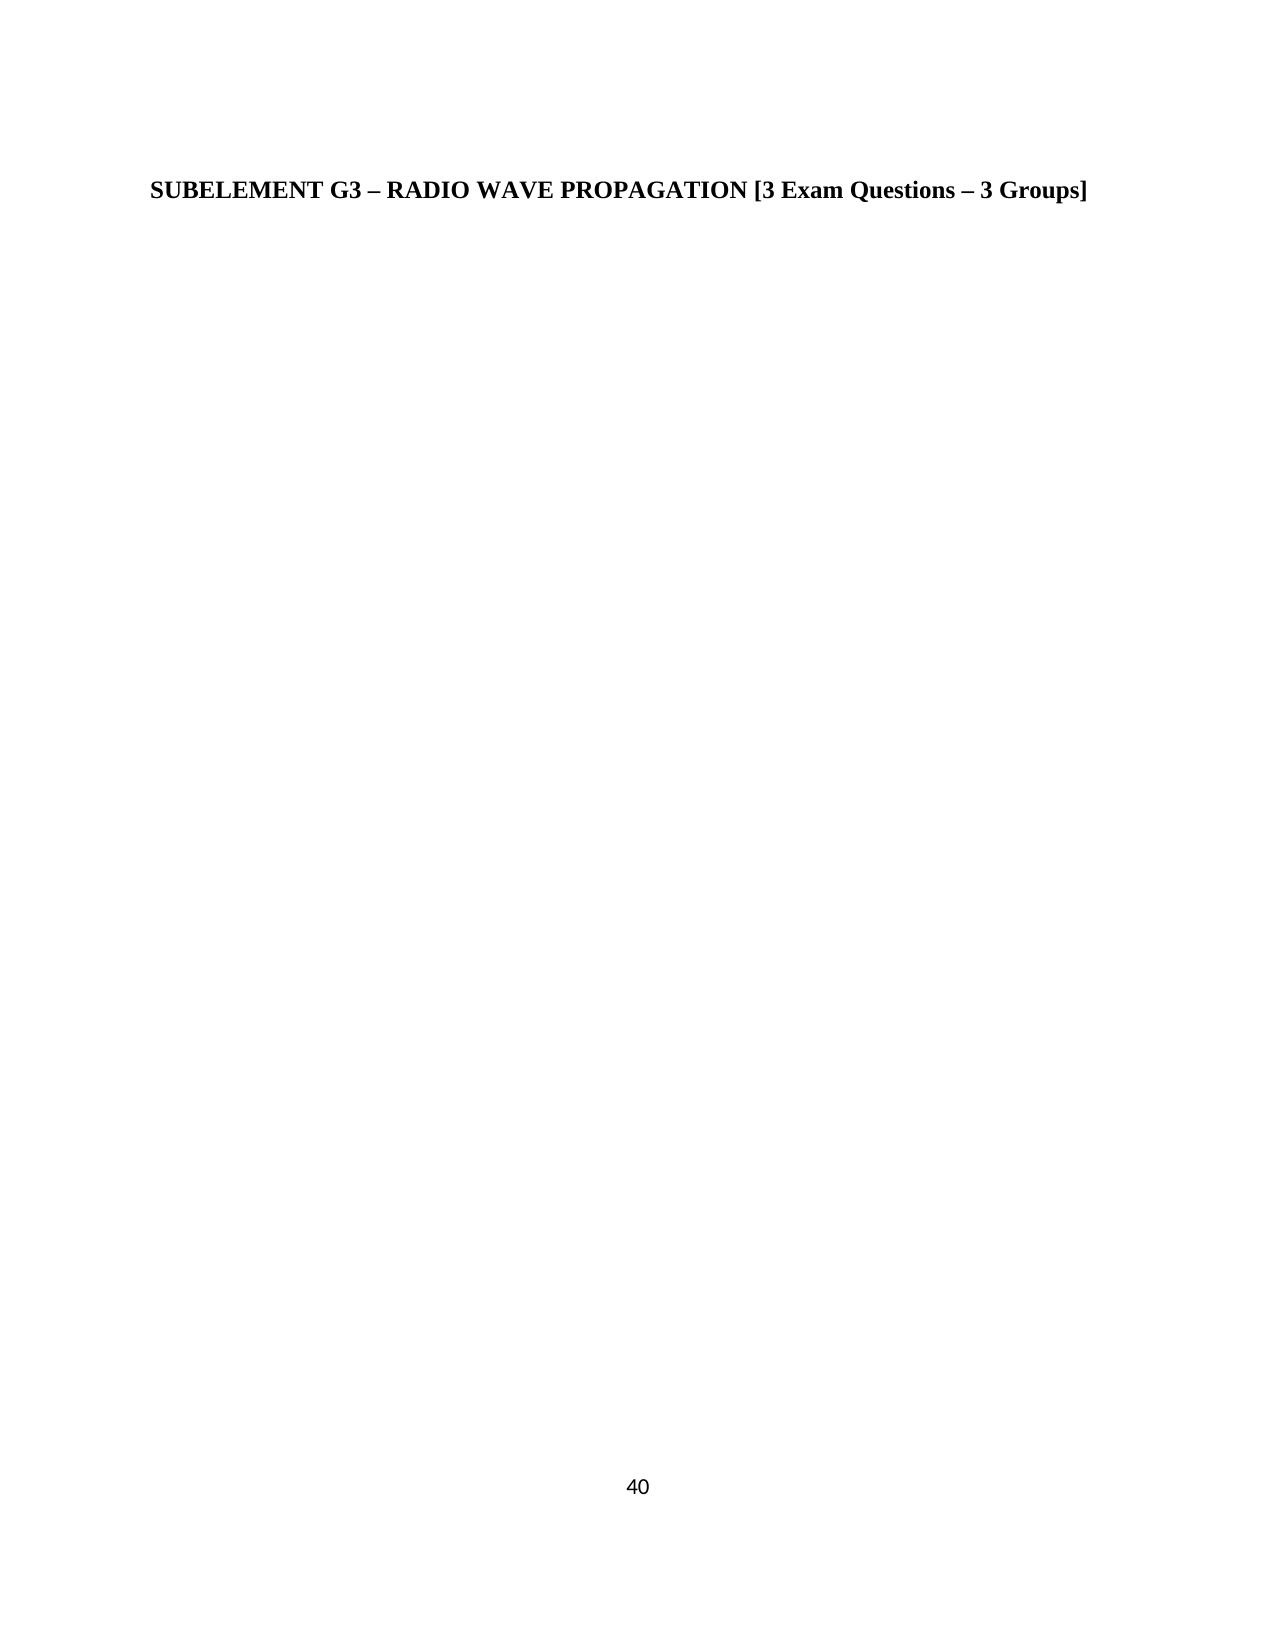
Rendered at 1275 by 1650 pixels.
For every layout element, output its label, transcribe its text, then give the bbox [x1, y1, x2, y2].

subtitle SUBELEMENT G3 – RADIO WAVE PROPAGATION [3 Exam Questions – 3 Groups] [150, 175, 1125, 204]
